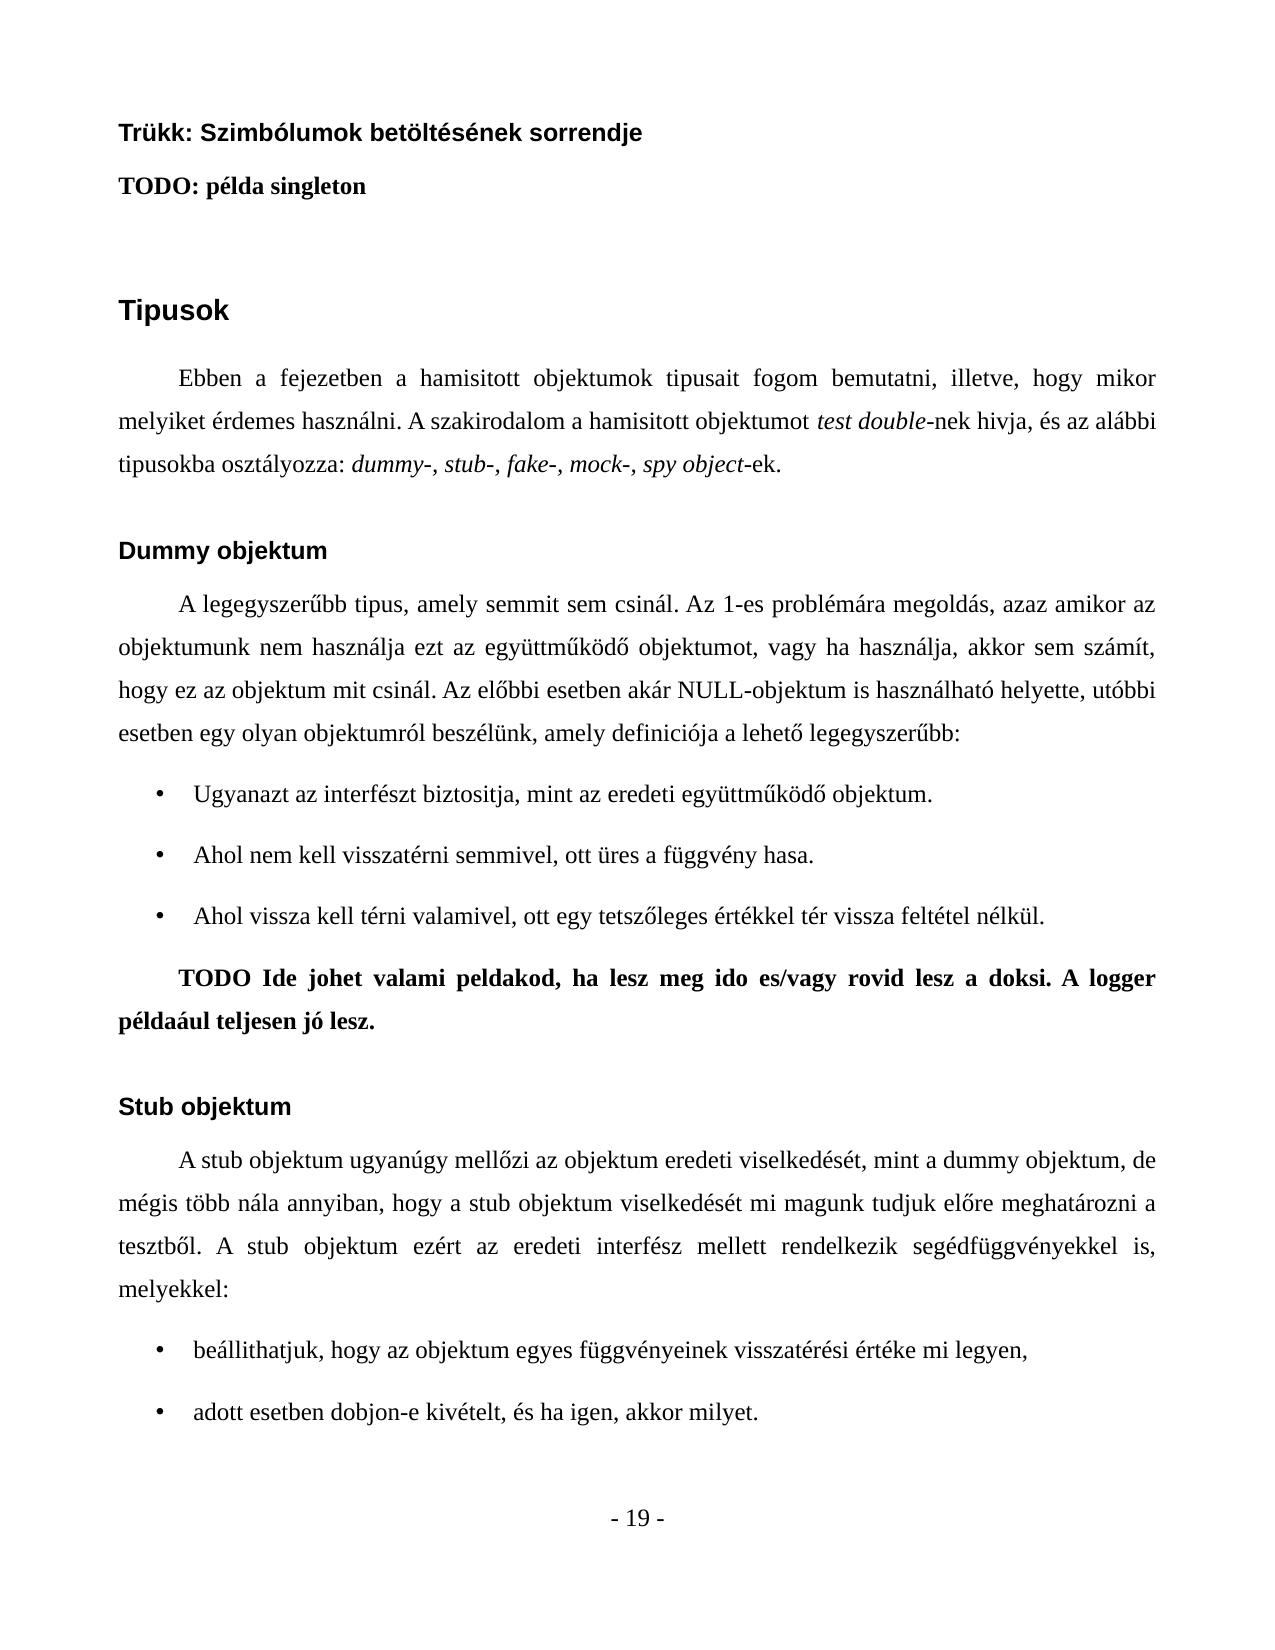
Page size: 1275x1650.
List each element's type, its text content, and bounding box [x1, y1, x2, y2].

list Ahol nem kell visszatérni semmivel, ott üres a függvény hasa. [156, 840, 1157, 869]
list Ugyanazt az interfészt biztositja, mint az eredeti együttműködő objektum. [156, 779, 1157, 808]
list Ahol vissza kell térni valamivel, ott egy tetszőleges értékkel tér vissza feltétel nélkül. [156, 901, 1157, 930]
text A stub objektum ugyanúgy mellőzi az objektum eredeti viselkedését, mint a dummy objektum, de mégis több nála annyiban, hogy a stub objektum viselkedését mi magunk tudjuk előre meghatározni a tesztből. A stub objektum ezért az eredeti interfész mellett rendelkezik segédfüggvényekkel is, melyekkel: [118, 1145, 1157, 1303]
text Ebben a fejezetben a hamisitott objektumok tipusait fogom bemutatni, illetve, hogy mikor melyiket érdemes használni. A szakirodalom a hamisitott objektumot test double-nek hivja, és az alábbi tipusokba osztályozza: dummy-, stub-, fake-, mock-, spy object-ek. [118, 363, 1157, 478]
list adott esetben dobjon-e kivételt, és ha igen, akkor milyet. [156, 1397, 1157, 1426]
list beállithatjuk, hogy az objektum egyes függvényeinek visszatérési értéke mi legyen, [156, 1336, 1157, 1364]
text TODO: példa singleton [118, 171, 1157, 199]
text A legegyszerűbb tipus, amely semmit sem csinál. Az 1-es problémára megoldás, azaz amikor az objektumunk nem használja ezt az együttműködő objektumot, vagy ha használja, akkor sem számít, hogy ez az objektum mit csinál. Az előbbi esetben akár NULL-objektum is használható helyette, utóbbi esetben egy olyan objektumról beszélünk, amely definiciója a lehető legegyszerűbb: [118, 589, 1157, 747]
subtitle Dummy objektum [118, 536, 1157, 565]
subtitle Stub objektum [118, 1092, 1157, 1121]
subtitle Trükk: Szimbólumok betöltésének sorrendje [118, 118, 1157, 147]
text TODO Ide johet valami peldakod, ha lesz meg ido es/vagy rovid lesz a doksi. A logger példaául teljesen jó lesz. [118, 963, 1157, 1034]
subtitle Tipusok [118, 293, 1157, 327]
